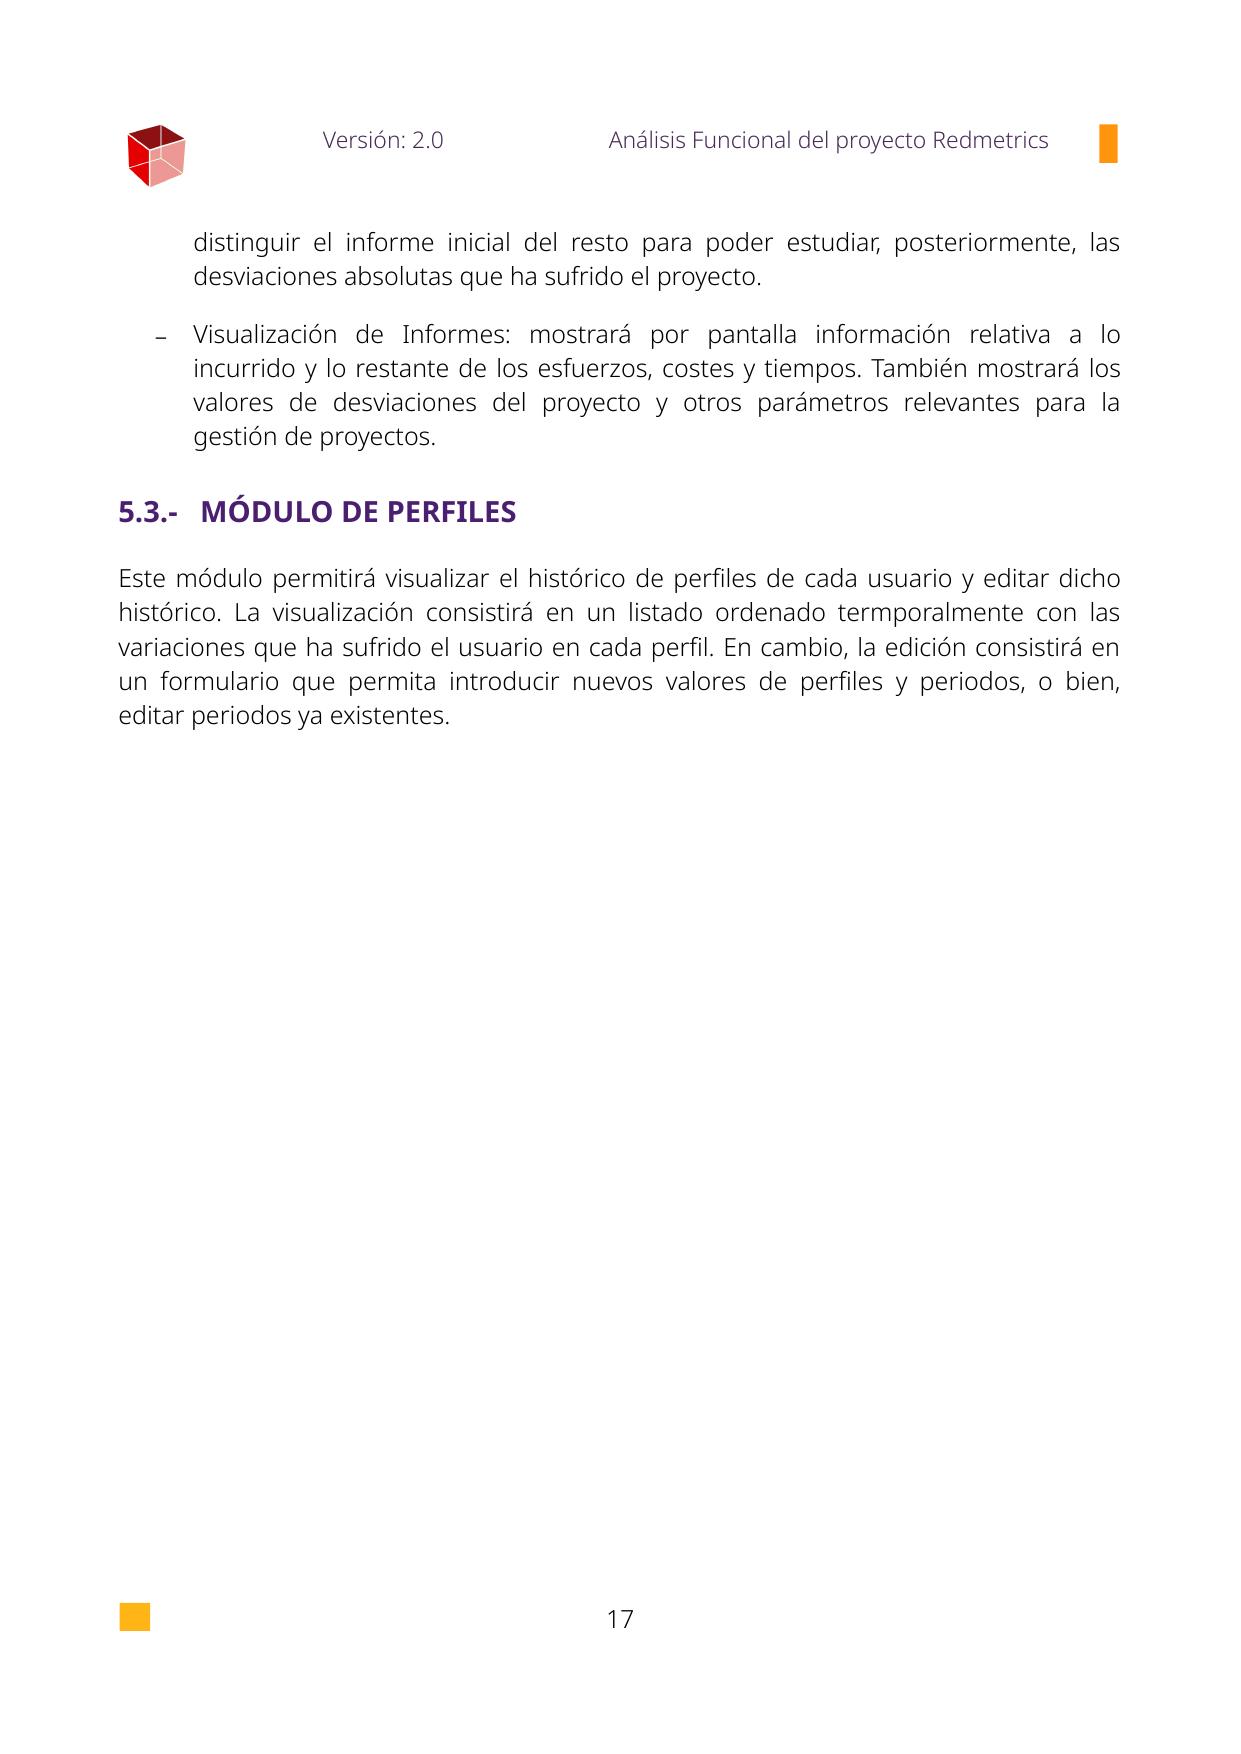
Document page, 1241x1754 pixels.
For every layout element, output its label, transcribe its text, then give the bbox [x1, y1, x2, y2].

subtitle Módulo de Perfiles [118, 491, 1122, 531]
picture [123, 123, 189, 189]
list Visualización de Informes: mostrará por pantalla información relativa a lo incurrido y lo restante de los esfuerzos, costes y tiempos. También mostrará los valores de desviaciones del proyecto y otros parámetros relevantes para la gestión de proyectos. [156, 316, 1122, 453]
list distinguir el informe inicial del resto para poder estudiar, posteriormente, las desviaciones absolutas que ha sufrido el proyecto. [156, 225, 1122, 293]
text Este módulo permitirá visualizar el histórico de perfiles de cada usuario y editar dicho histórico. La visualización consistirá en un listado ordenado termporalmente con las variaciones que ha sufrido el usuario en cada perfil. En cambio, la edición consistirá en un formulario que permita introducir nuevos valores de perfiles y periodos, o bien, editar periodos ya existentes. [118, 561, 1122, 731]
